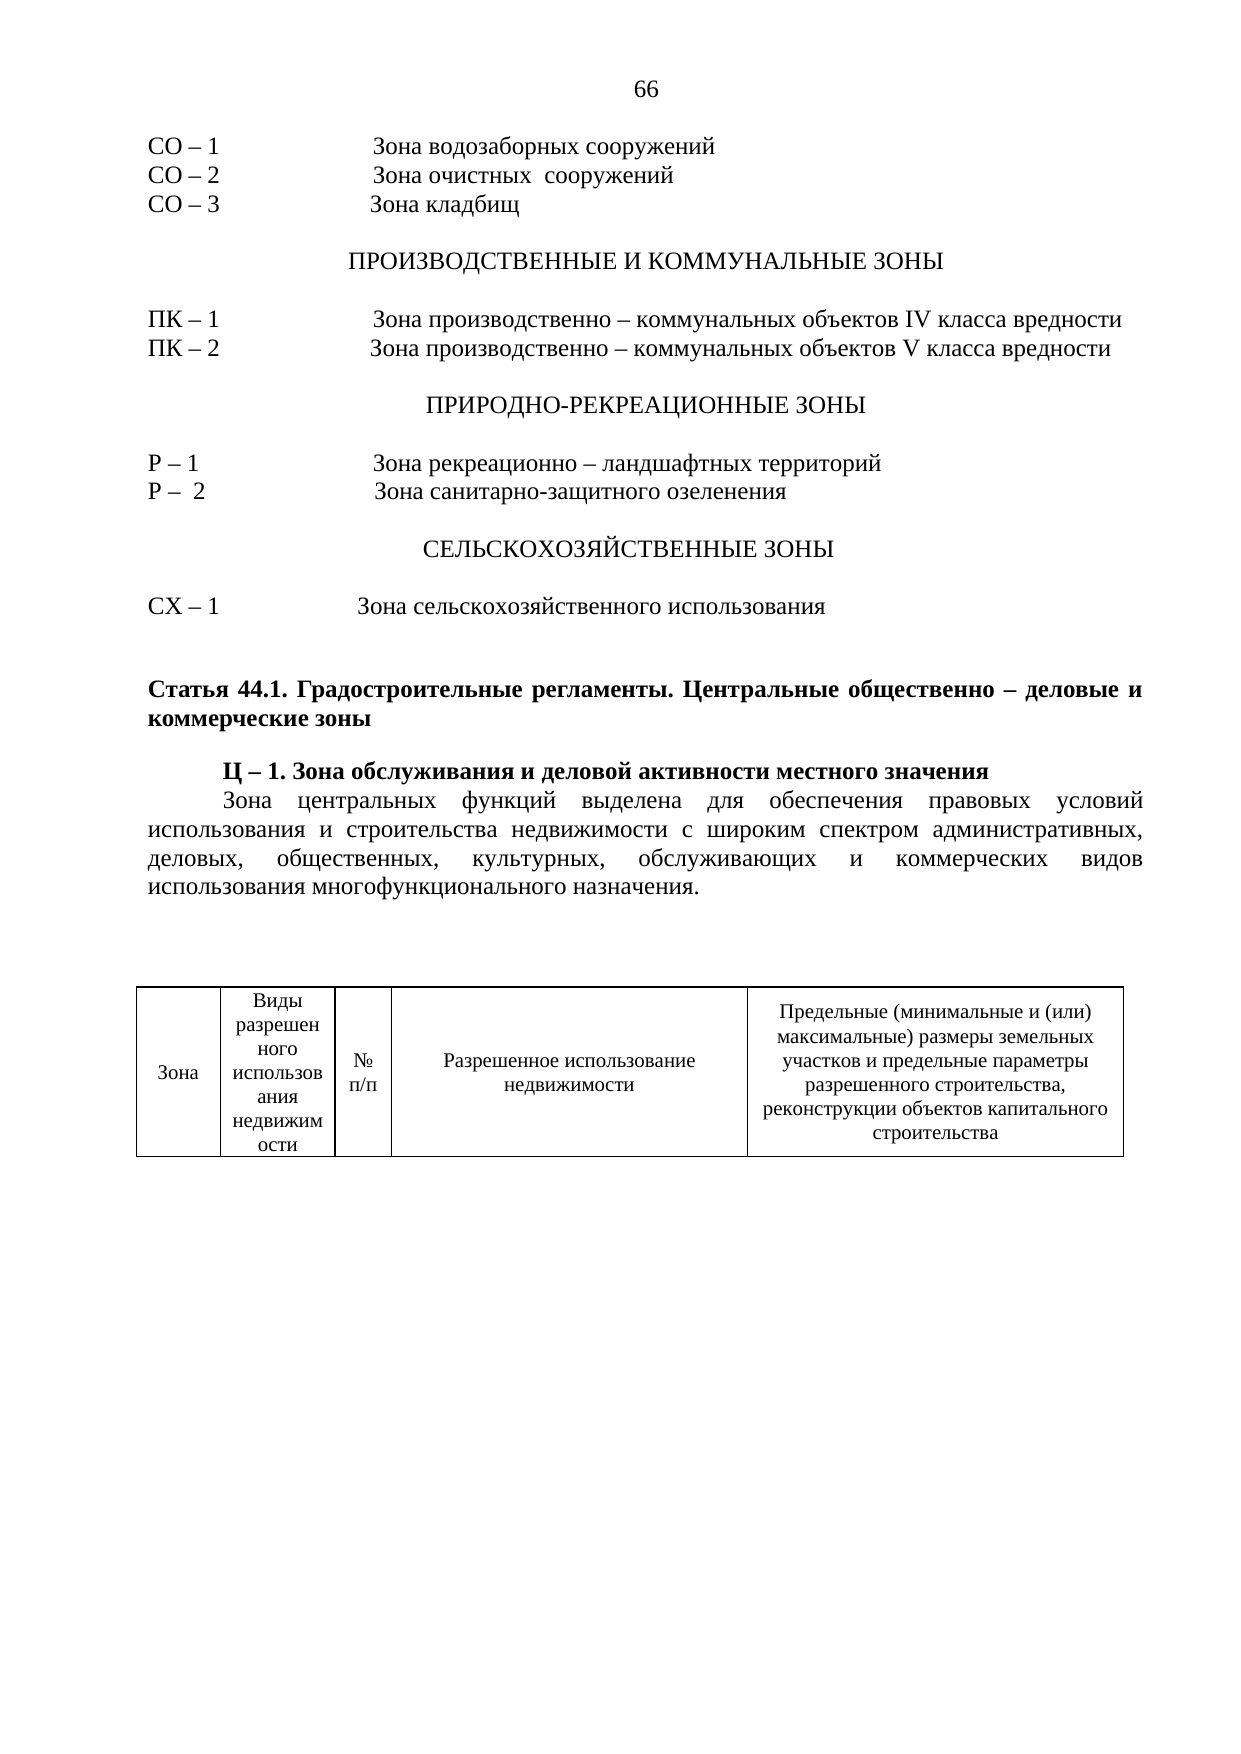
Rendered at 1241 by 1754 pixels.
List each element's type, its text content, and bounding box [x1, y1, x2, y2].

table_header Разрешенное использование недвижимости [392, 988, 747, 1156]
text ПК – 2 Зона производственно – коммунальных объектов V класса вредности [148, 333, 1144, 361]
text СО – 3 Зона кладбищ [148, 189, 1144, 218]
table_header № п/п [336, 988, 391, 1156]
text СХ – 1 Зона сельскохозяйственного использования [148, 591, 1144, 620]
subtitle Статья 44.1. Градостроительные регламенты. Центральные общественно – деловые и коммерческие зоны [148, 674, 1144, 731]
text ПРИРОДНО-РЕКРЕАЦИОННЫЕ ЗОНЫ [148, 390, 1144, 419]
text Зона центральных функций выделена для обеспечения правовых условий использования и строительства недвижимости с широким спектром административных, деловых, общественных, культурных, обслуживающих и коммерческих видов использования многофункционального назначения. [148, 785, 1144, 900]
text СО – 1 Зона водозаборных сооружений [148, 131, 1144, 160]
table_header Предельные (минимальные и (или) максимальные) размеры земельных участков и предельные параметры разрешенного строительства, реконструкции объектов капитального строительства [748, 988, 1123, 1156]
text Ц – 1. Зона обслуживания и деловой активности местного значения [148, 756, 1144, 785]
text ПРОИЗВОДСТВЕННЫЕ И КОММУНАЛЬНЫЕ ЗОНЫ [148, 246, 1144, 275]
table_header Зона [137, 988, 220, 1156]
text Р – 2 Зона санитарно-защитного озеленения [148, 476, 1144, 505]
text Р – 1 Зона рекреационно – ландшафтных территорий [148, 448, 1144, 476]
text СЕЛЬСКОХОЗЯЙСТВЕННЫЕ ЗОНЫ [148, 534, 1144, 563]
text ПК – 1 Зона производственно – коммунальных объектов IV класса вредности [148, 304, 1144, 333]
table_header Виды разрешенного использования недвижимости [221, 988, 334, 1156]
text СО – 2 Зона очистных сооружений [148, 160, 1144, 189]
